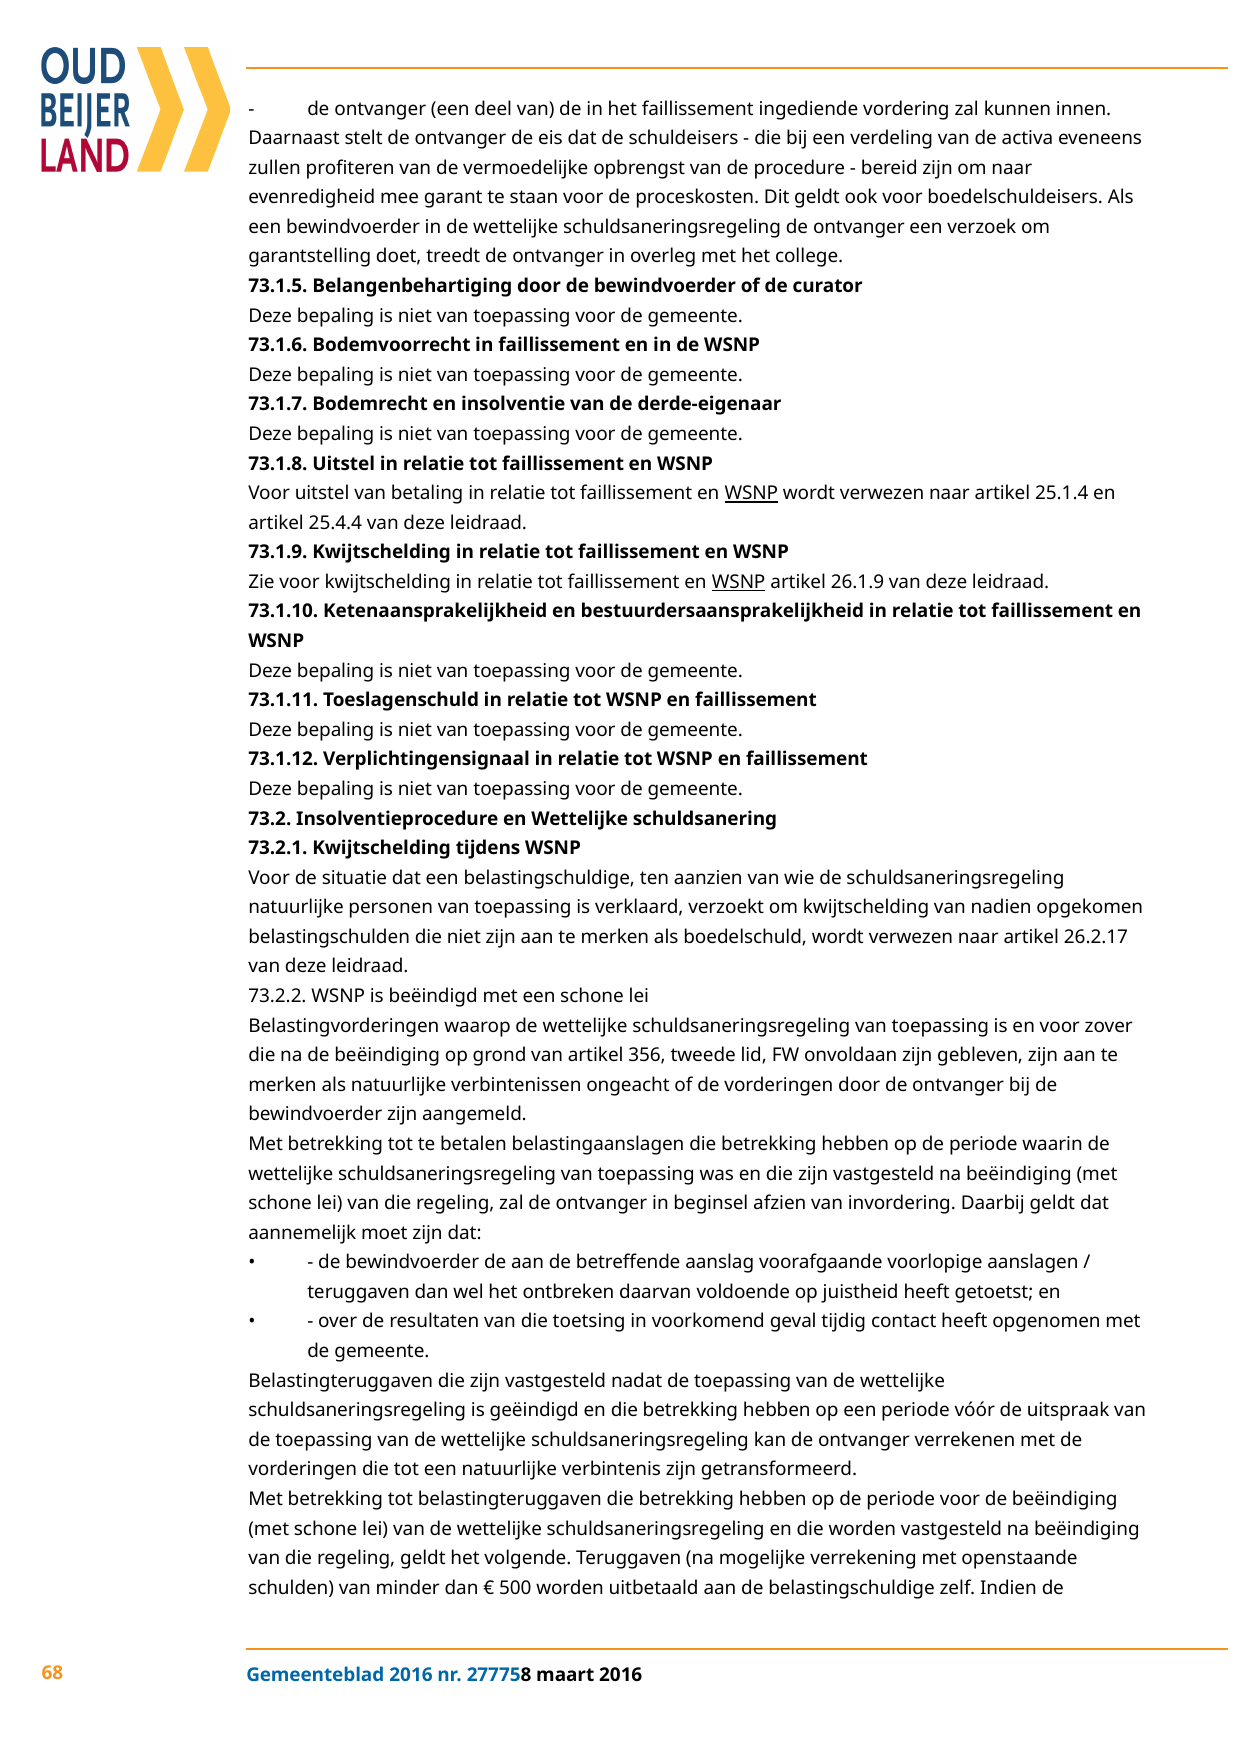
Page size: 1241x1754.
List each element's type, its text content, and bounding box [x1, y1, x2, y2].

text 73.1.12. Verplichtingensignaal in relatie tot WSNP en faillissement [248, 746, 1152, 771]
list de ontvanger (een deel van) de in het faillissement ingediende vordering zal kunnen innen. [248, 95, 1152, 121]
text 73.2.2. WSNP is beëindigd met een schone lei [248, 982, 1152, 1008]
text Deze bepaling is niet van toepassing voor de gemeente. [248, 775, 1152, 801]
text 73.2. Insolventieprocedure en Wettelijke schuldsanering [248, 805, 1152, 831]
text 73.2.1. Kwijtschelding tijdens WSNP [248, 834, 1152, 860]
text Belastingteruggaven die zijn vastgesteld nadat de toepassing van de wettelijke schuldsaneringsregeling is geëindigd en die betrekking hebben op een periode vóór de uitspraak van de toepassing van de wettelijke schuldsaneringsregeling kan de ontvanger verrekenen met de vorderingen die tot een natuurlijke verbintenis zijn getransformeerd. [248, 1367, 1152, 1481]
text 73.1.6. Bodemvoorrecht in faillissement en in de WSNP [248, 331, 1152, 357]
text Zie voor kwijtschelding in relatie tot faillissement en WSNP artikel 26.1.9 van deze leidraad. [248, 568, 1152, 594]
text Deze bepaling is niet van toepassing voor de gemeente. [248, 302, 1152, 328]
list - de bewindvoerder de aan de betreffende aanslag voorafgaande voorlopige aanslagen / teruggaven dan wel het ontbreken daarvan voldoende op juistheid heeft getoetst; en [248, 1248, 1152, 1304]
text Voor uitstel van betaling in relatie tot faillissement en WSNP wordt verwezen naar artikel 25.1.4 en artikel 25.4.4 van deze leidraad. [248, 479, 1152, 535]
text Met betrekking tot te betalen belastingaanslagen die betrekking hebben op de periode waarin de wettelijke schuldsaneringsregeling van toepassing was en die zijn vastgesteld na beëindiging (met schone lei) van die regeling, zal de ontvanger in beginsel afzien van invordering. Daarbij geldt dat aannemelijk moet zijn dat: [248, 1130, 1152, 1245]
text Deze bepaling is niet van toepassing voor de gemeente. [248, 420, 1152, 446]
text 73.1.7. Bodemrecht en insolventie van de derde-eigenaar [248, 391, 1152, 416]
text 73.1.5. Belangenbehartiging door de bewindvoerder of de curator [248, 272, 1152, 298]
text 73.1.11. Toeslagenschuld in relatie tot WSNP en faillissement [248, 686, 1152, 712]
text Belastingvorderingen waarop de wettelijke schuldsaneringsregeling van toepassing is en voor zover die na de beëindiging op grond van artikel 356, tweede lid, FW onvoldaan zijn gebleven, zijn aan te merken als natuurlijke verbintenissen ongeacht of de vorderingen door de ontvanger bij de bewindvoerder zijn aangemeld. [248, 1012, 1152, 1126]
text Daarnaast stelt de ontvanger de eis dat de schuldeisers - die bij een verdeling van de activa eveneens zullen profiteren van de vermoedelijke opbrengst van de procedure - bereid zijn om naar evenredigheid mee garant te staan voor de proceskosten. Dit geldt ook voor boedelschuldeisers. Als een bewindvoerder in de wettelijke schuldsaneringsregeling de ontvanger een verzoek om garantstelling doet, treedt de ontvanger in overleg met het college. [248, 124, 1152, 268]
text Deze bepaling is niet van toepassing voor de gemeente. [248, 716, 1152, 742]
list - over de resultaten van die toetsing in voorkomend geval tijdig contact heeft opgenomen met de gemeente. [248, 1308, 1152, 1363]
text Met betrekking tot belastingteruggaven die betrekking hebben op de periode voor de beëindiging (met schone lei) van de wettelijke schuldsaneringsregeling en die worden vastgesteld na beëindiging van die regeling, geldt het volgende. Teruggaven (na mogelijke verrekening met openstaande schulden) van minder dan € 500 worden uitbetaald aan de belastingschuldige zelf. Indien de [248, 1485, 1152, 1600]
text Voor de situatie dat een belastingschuldige, ten aanzien van wie de schuldsaneringsregeling natuurlijke personen van toepassing is verklaard, verzoekt om kwijtschelding van nadien opgekomen belastingschulden die niet zijn aan te merken als boedelschuld, wordt verwezen naar artikel 26.2.17 van deze leidraad. [248, 864, 1152, 978]
text Deze bepaling is niet van toepassing voor de gemeente. [248, 657, 1152, 683]
text 73.1.10. Ketenaansprakelijkheid en bestuurdersaansprakelijkheid in relatie tot faillissement en WSNP [248, 598, 1152, 653]
text 73.1.8. Uitstel in relatie tot faillissement en WSNP [248, 450, 1152, 476]
picture [41, 47, 231, 172]
text 73.1.9. Kwijtschelding in relatie tot faillissement en WSNP [248, 538, 1152, 564]
text Deze bepaling is niet van toepassing voor de gemeente. [248, 361, 1152, 387]
